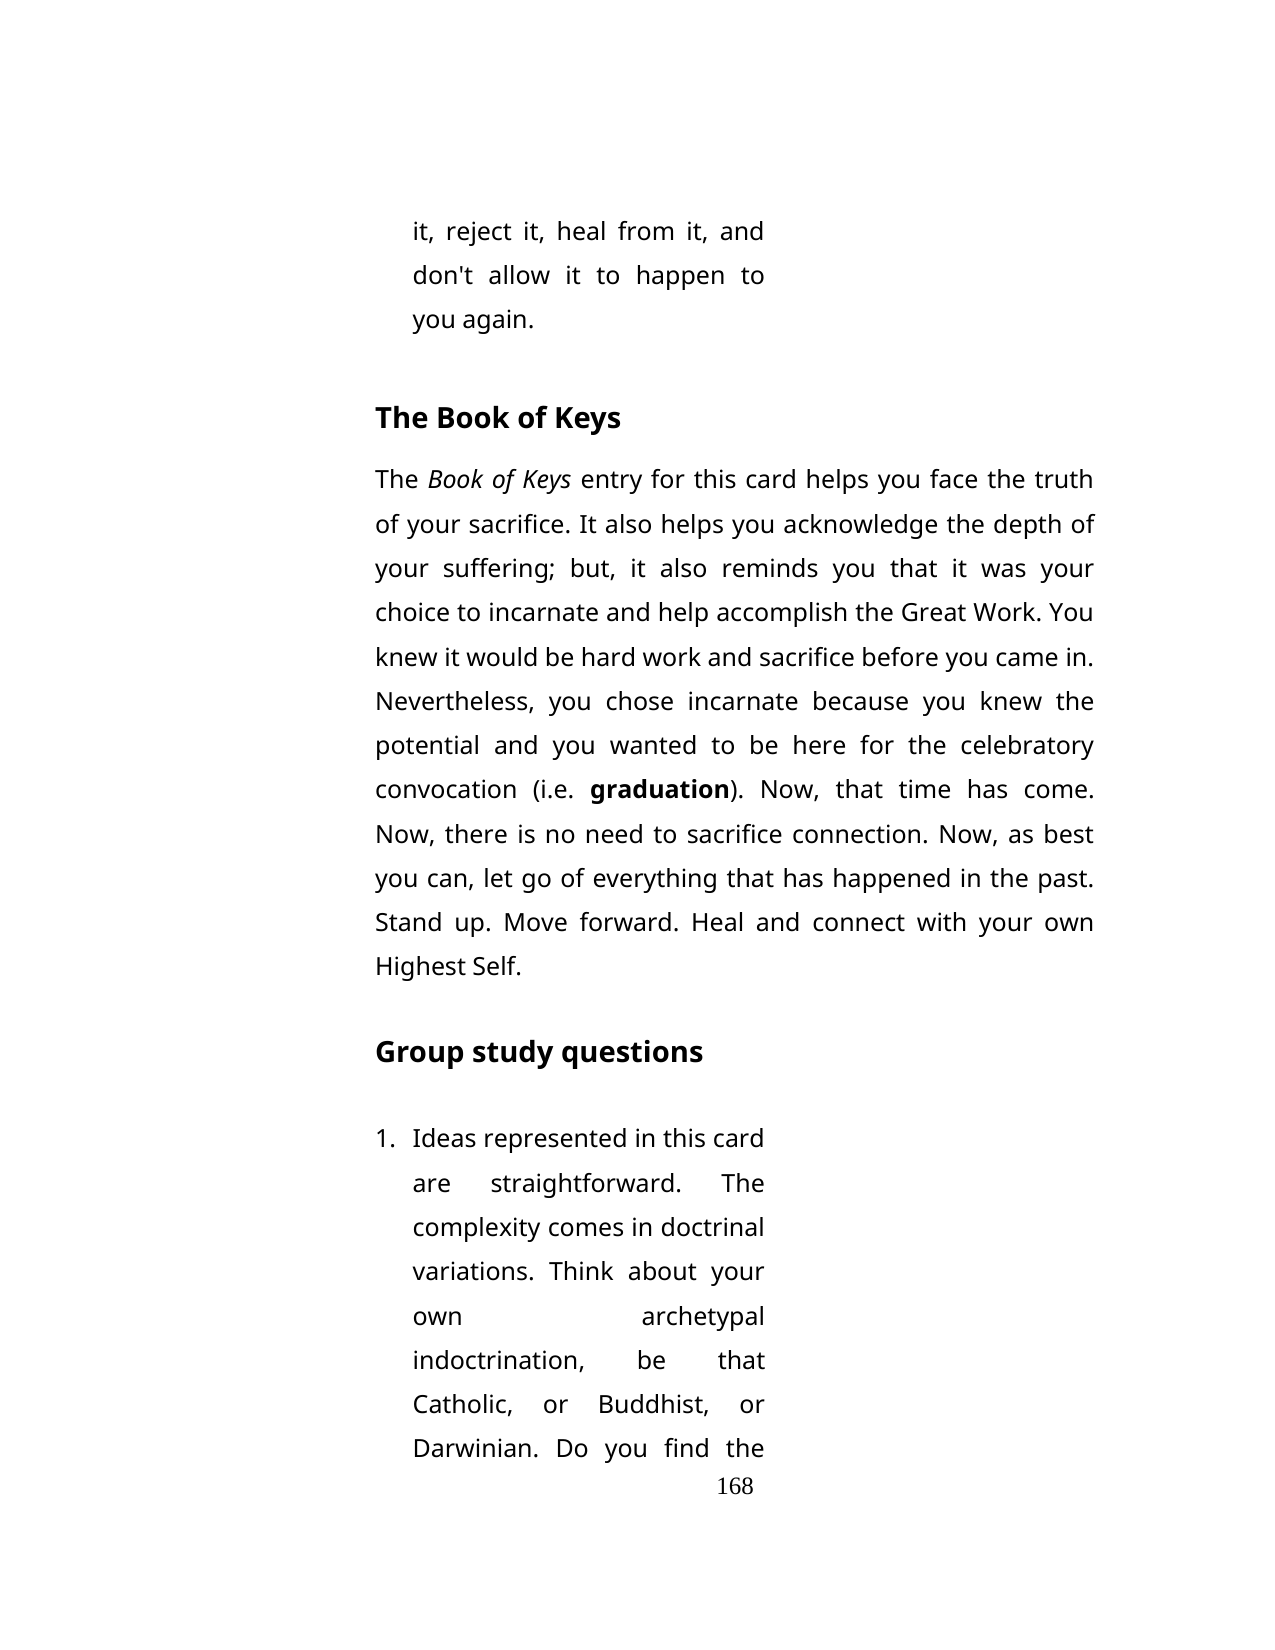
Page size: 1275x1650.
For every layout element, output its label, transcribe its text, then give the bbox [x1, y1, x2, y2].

list Ideas represented in this card are straightforward. The complexity comes in doctrinal variations. Think about your own archetypal indoctrination, be that Catholic, or Buddhist, or Darwinian. Do you find the [375, 1121, 765, 1465]
subtitle The Book of Keys [375, 397, 1095, 437]
text The Book of Keys entry for this card helps you face the truth of your sacrifice. It also helps you acknowledge the depth of your suffering; but, it also reminds you that it was your choice to incarnate and help accomplish the Great Work. You knew it would be hard work and sacrifice before you came in. Nevertheless, you chose incarnate because you knew the potential and you wanted to be here for the celebratory convocation (i.e. graduation). Now, that time has come. Now, there is no need to sacrifice connection. Now, as best you can, let go of everything that has happened in the past. Stand up. Move forward. Heal and connect with your own Highest Self. [375, 462, 1095, 983]
list it, reject it, heal from it, and don't allow it to happen to you again. [375, 213, 765, 336]
subtitle Group study questions [375, 1031, 1095, 1071]
